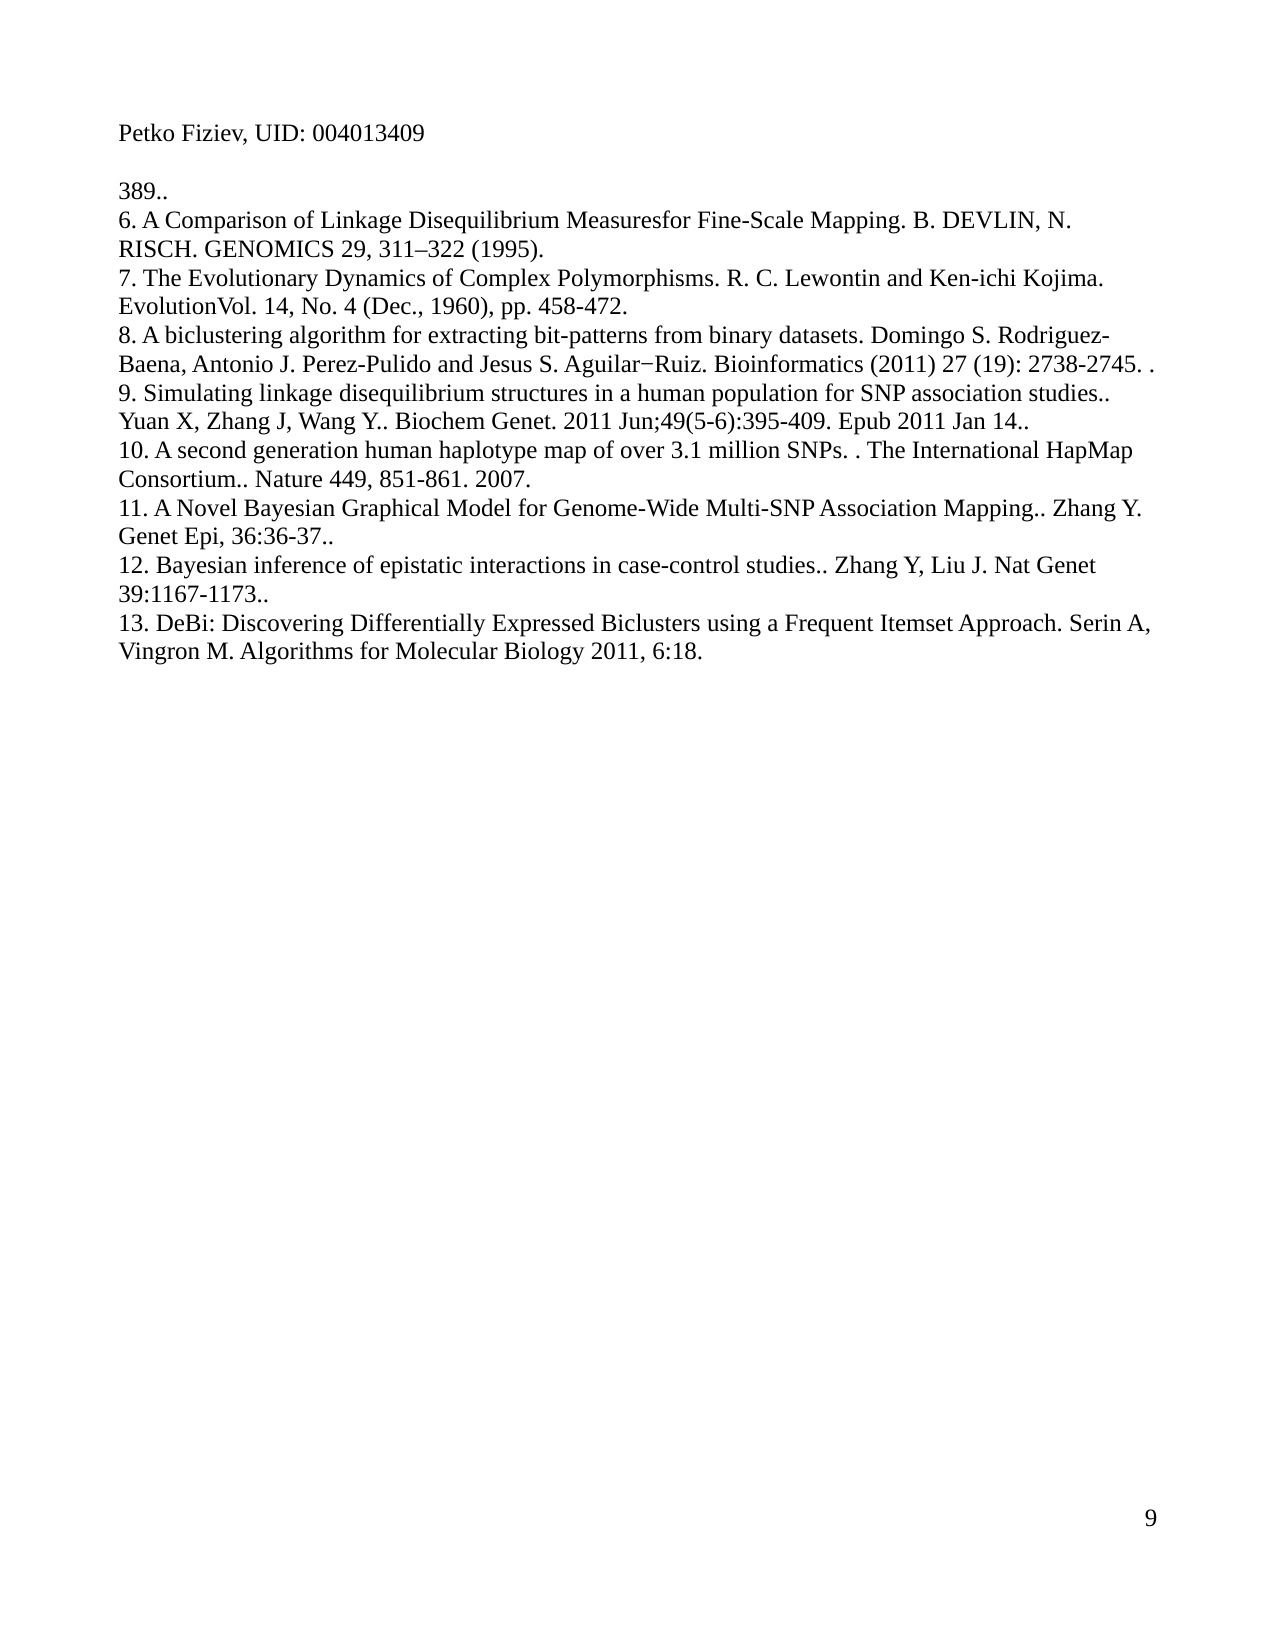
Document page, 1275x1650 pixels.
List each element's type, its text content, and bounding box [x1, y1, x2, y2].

text 10. A second generation human haplotype map of over 3.1 million SNPs. . The International HapMap Consortium.. Nature 449, 851-861. 2007. [118, 435, 1157, 493]
text 7. The Evolutionary Dynamics of Complex Polymorphisms. R. C. Lewontin and Ken-ichi Kojima. EvolutionVol. 14, No. 4 (Dec., 1960), pp. 458-472. [118, 263, 1157, 320]
text 389.. [118, 176, 1157, 205]
text 9. Simulating linkage disequilibrium structures in a human population for SNP association studies.. Yuan X, Zhang J, Wang Y.. Biochem Genet. 2011 Jun;49(5-6):395-409. Epub 2011 Jan 14.. [118, 378, 1157, 435]
text 12. Bayesian inference of epistatic interactions in case-control studies.. Zhang Y, Liu J. Nat Genet 39:1167-1173.. [118, 550, 1157, 608]
text 11. A Novel Bayesian Graphical Model for Genome-Wide Multi-SNP Association Mapping.. Zhang Y. Genet Epi, 36:36-37.. [118, 493, 1157, 550]
text 13. DeBi: Discovering Differentially Expressed Biclusters using a Frequent Itemset Approach. Serin A, Vingron M. Algorithms for Molecular Biology 2011, 6:18. [118, 608, 1157, 665]
text 8. A biclustering algorithm for extracting bit-patterns from binary datasets. Domingo S. Rodriguez-Baena, Antonio J. Perez-Pulido and Jesus S. Aguilar−Ruiz. Bioinformatics (2011) 27 (19): 2738-2745. . [118, 320, 1157, 378]
text 6. A Comparison of Linkage Disequilibrium Measuresfor Fine-Scale Mapping. B. DEVLIN, N. RISCH. GENOMICS 29, 311–322 (1995). [118, 205, 1157, 263]
